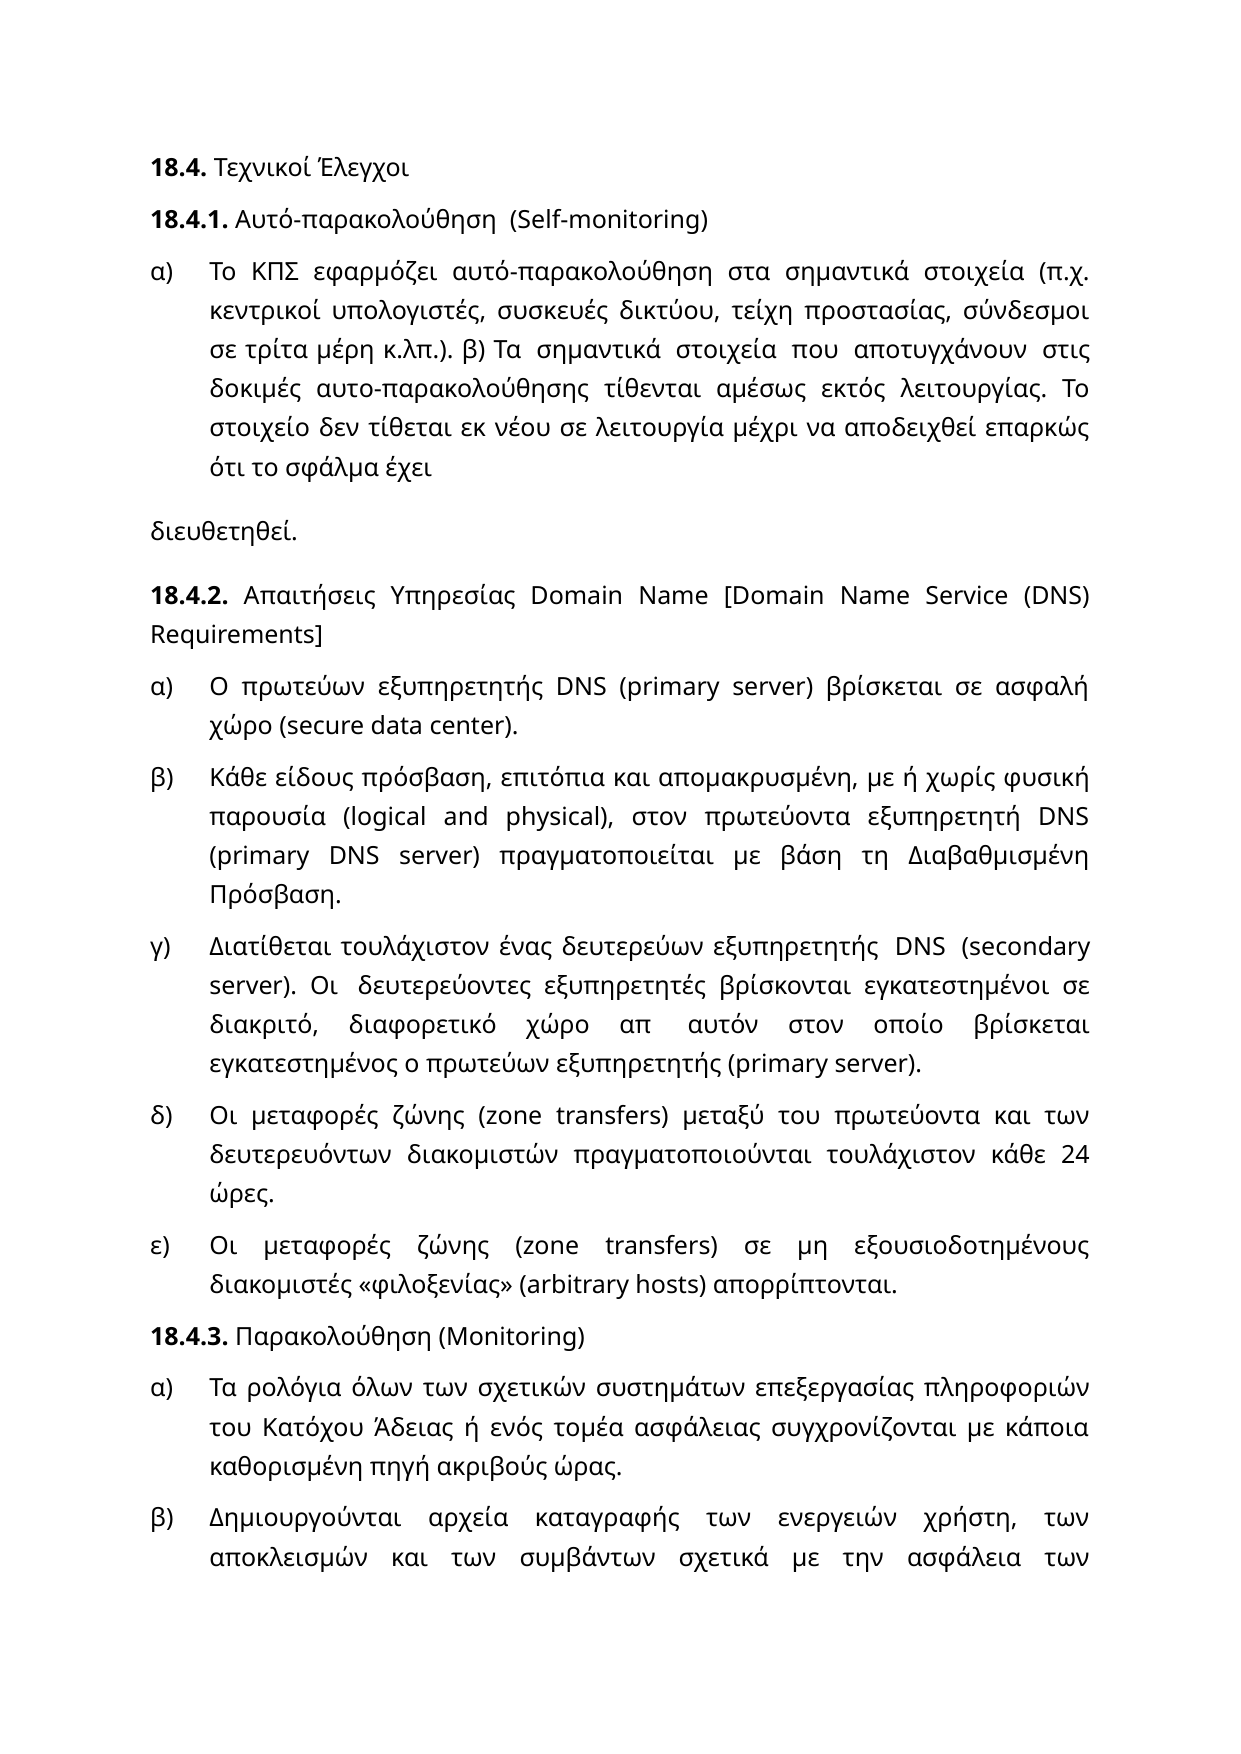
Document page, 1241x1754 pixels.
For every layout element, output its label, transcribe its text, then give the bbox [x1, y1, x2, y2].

text 18.4.1. Αυτό-παρακολούθηση (Self-monitoring) [150, 202, 1090, 236]
list β) Δημιουργούνται αρχεία καταγραφής των ενεργειών χρήστη, των αποκλεισμών και των συμβάντων σχετικά με την ασφάλεια των [150, 1500, 1090, 1573]
text 18.4. Τεχνικοί Έλεγχοι [150, 150, 1090, 184]
list α) Τα ρολόγια όλων των σχετικών συστημάτων επεξεργασίας πληροφοριών του Κατόχου Άδειας ή ενός τομέα ασφάλειας συγχρονίζονται με κάποια καθορισμένη πηγή ακριβούς ώρας. [150, 1370, 1090, 1482]
list δ) Οι μεταφορές ζώνης (zone transfers) μεταξύ του πρωτεύοντα και των δευτερευόντων διακομιστών πραγματοποιούνται τουλάχιστον κάθε 24 ώρες. [150, 1097, 1090, 1210]
text 18.4.2. Απαιτήσεις Υπηρεσίας Domain Name [Domain Name Service (DNS) Requirements] [150, 577, 1090, 651]
list γ) Διατίθεται τουλάχιστον ένας δευτερεύων εξυπηρετητής DNS (secondary server). Οι δευτερεύοντες εξυπηρετητές βρίσκονται εγκατεστημένοι σε διακριτό, διαφορετικό χώρο απ αυτόν στον οποίο βρίσκεται εγκατεστημένος ο πρωτεύων εξυπηρετητής (primary server). [150, 928, 1090, 1080]
text 18.4.3. Παρακολούθηση (Monitoring) [150, 1318, 1090, 1352]
list α) O πρωτεύων εξυπηρετητής DNS (primary server) βρίσκεται σε ασφαλή χώρο (secure data center). [150, 668, 1090, 742]
list α) Το ΚΠΣ εφαρμόζει αυτό-παρακολούθηση στα σημαντικά στοιχεία (π.χ. κεντρικοί υπολογιστές, συσκευές δικτύου, τείχη προστασίας, σύνδεσμοι σε τρίτα μέρη κ.λπ.). β) Τα σημαντικά στοιχεία που αποτυγχάνουν στις δοκιμές αυτο-παρακολούθησης τίθενται αμέσως εκτός λειτουργίας. Το στοιχείο δεν τίθεται εκ νέου σε λειτουργία μέχρι να αποδειχθεί επαρκώς ότι το σφάλμα έχει [150, 253, 1090, 483]
text διευθετηθεί. [150, 513, 1090, 547]
list β) Κάθε είδους πρόσβαση, επιτόπια και απομακρυσμένη, με ή χωρίς φυσική παρουσία (logical and physical), στον πρωτεύοντα εξυπηρετητή DNS (primary DNS server) πραγματοποιείται με βάση τη Διαβαθμισμένη Πρόσβαση. [150, 759, 1090, 911]
list ε) Οι μεταφορές ζώνης (zone transfers) σε μη εξουσιοδοτημένους διακομιστές «φιλοξενίας» (arbitrary hosts) απορρίπτονται. [150, 1227, 1090, 1301]
